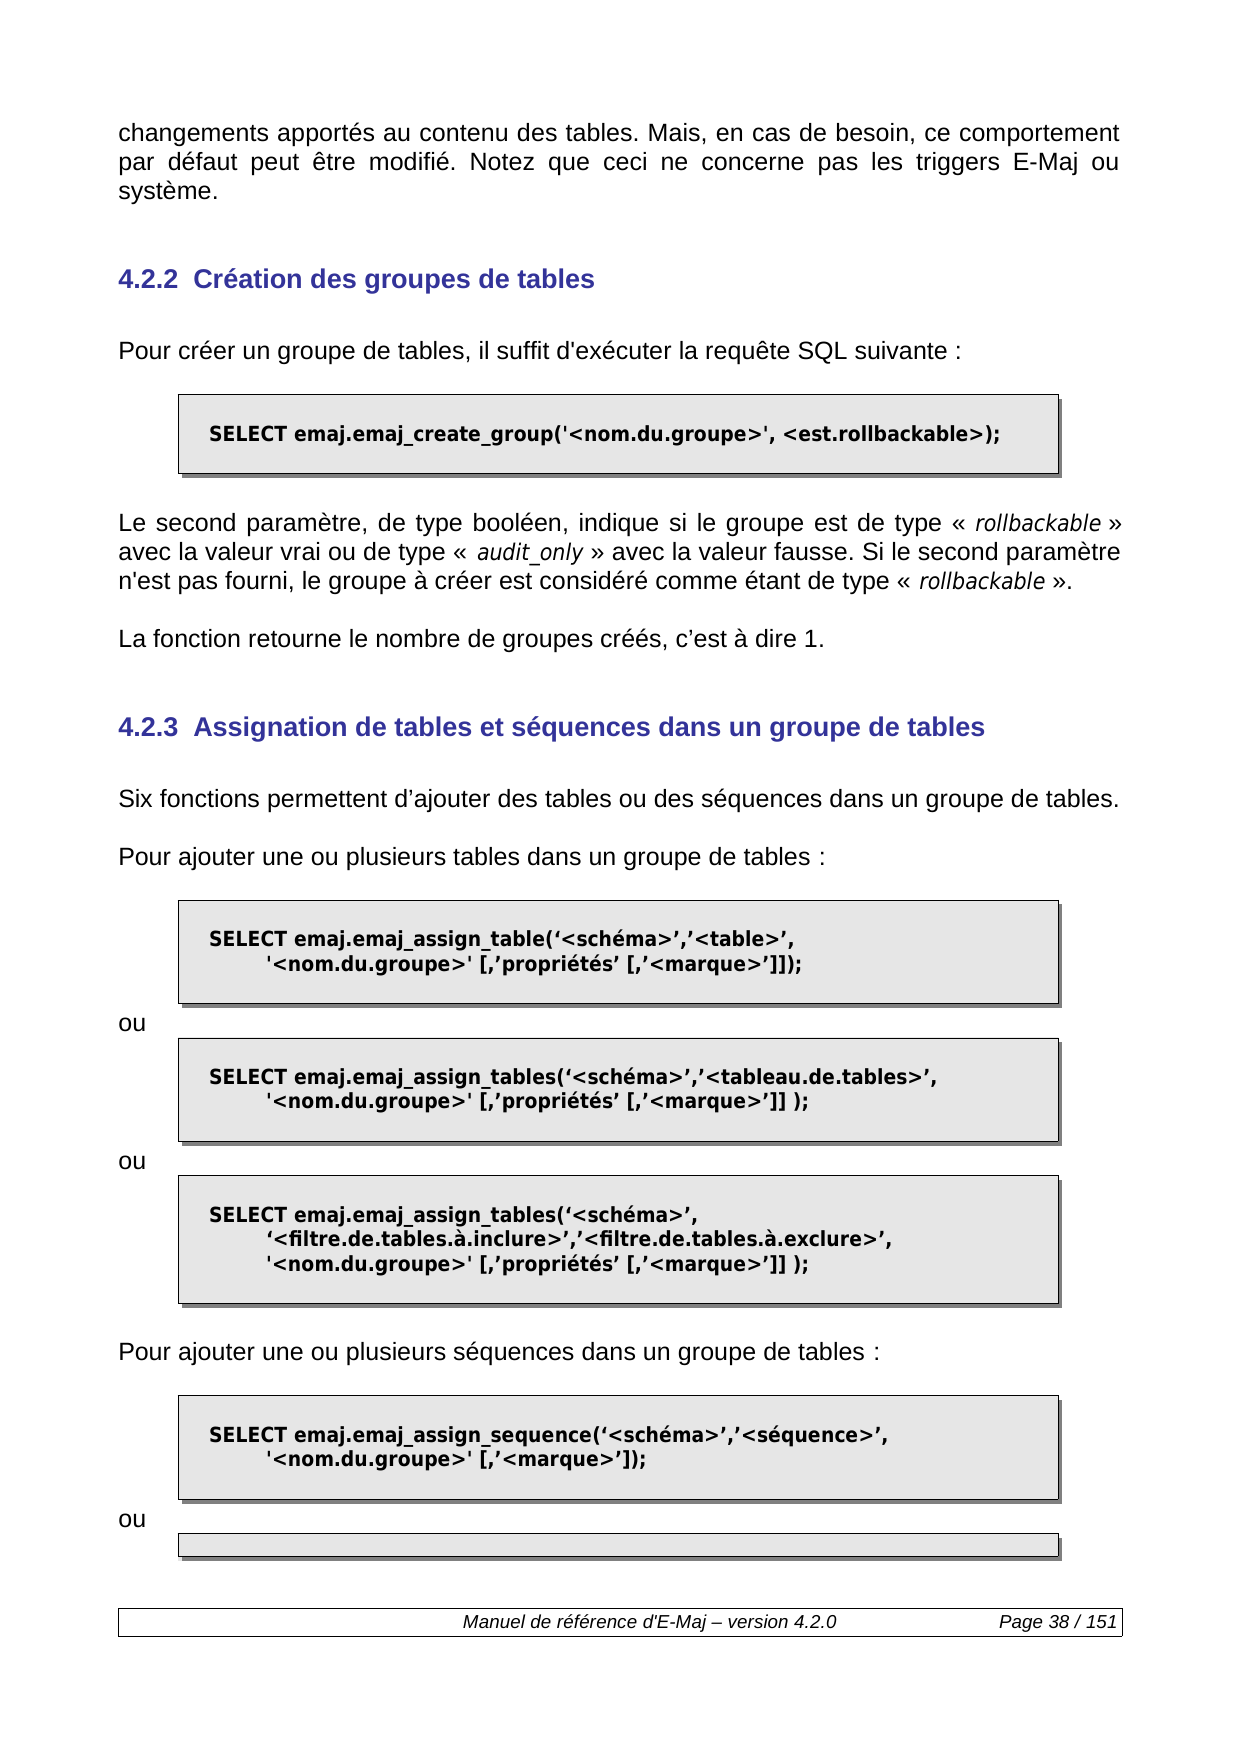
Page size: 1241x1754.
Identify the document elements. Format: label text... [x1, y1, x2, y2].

text Six fonctions permettent d’ajouter des tables ou des séquences dans un groupe de tables. [118, 783, 1122, 812]
subtitle Création des groupes de tables [118, 263, 1122, 294]
text ou [118, 1146, 1122, 1175]
text '<nom.du.groupe>' [,’<marque>’]); [179, 1444, 1058, 1469]
text Le second paramètre, de type booléen, indique si le groupe est de type « rollbackable » avec la valeur vrai ou de type « audit_only » avec la valeur fausse. Si le second paramètre n'est pas fourni, le groupe à créer est considéré comme étant de type « rollbackable ». [118, 507, 1122, 594]
text SELECT emaj.emaj_assign_tables(‘<schéma>’, [179, 1199, 1058, 1224]
text changements apportés au contenu des tables. Mais, en cas de besoin, ce comportement par défaut peut être modifié. Notez que ceci ne concerne pas les triggers E-Maj ou système. [118, 118, 1122, 205]
text SELECT emaj.emaj_assign_sequence(‘<schéma>’,’<séquence>’, [179, 1420, 1058, 1444]
text Pour ajouter une ou plusieurs séquences dans un groupe de tables : [118, 1337, 1122, 1366]
text ou [118, 1504, 1122, 1533]
text ‘<filtre.de.tables.à.inclure>’,’<filtre.de.tables.à.exclure>’, [179, 1224, 1058, 1248]
text SELECT emaj.emaj_assign_tables(‘<schéma>’,’<tableau.de.tables>’, [179, 1062, 1058, 1086]
text SELECT emaj.emaj_create_group('<nom.du.groupe>', <est.rollbackable>); [179, 419, 1058, 443]
text '<nom.du.groupe>' [,’propriétés’ [,’<marque>’]] ); [179, 1248, 1058, 1273]
text '<nom.du.groupe>' [,’propriétés’ [,’<marque>’]] ); [179, 1086, 1058, 1111]
text Pour créer un groupe de tables, il suffit d'exécuter la requête SQL suivante : [118, 336, 1122, 365]
text ou [118, 1008, 1122, 1037]
subtitle Assignation de tables et séquences dans un groupe de tables [118, 711, 1122, 742]
text La fonction retourne le nombre de groupes créés, c’est à dire 1. [118, 624, 1122, 653]
text SELECT emaj.emaj_assign_table(‘<schéma>’,’<table>’, [179, 924, 1058, 949]
text '<nom.du.groupe>' [,’propriétés’ [,’<marque>’]]); [179, 949, 1058, 973]
text Pour ajouter une ou plusieurs tables dans un groupe de tables : [118, 842, 1122, 871]
